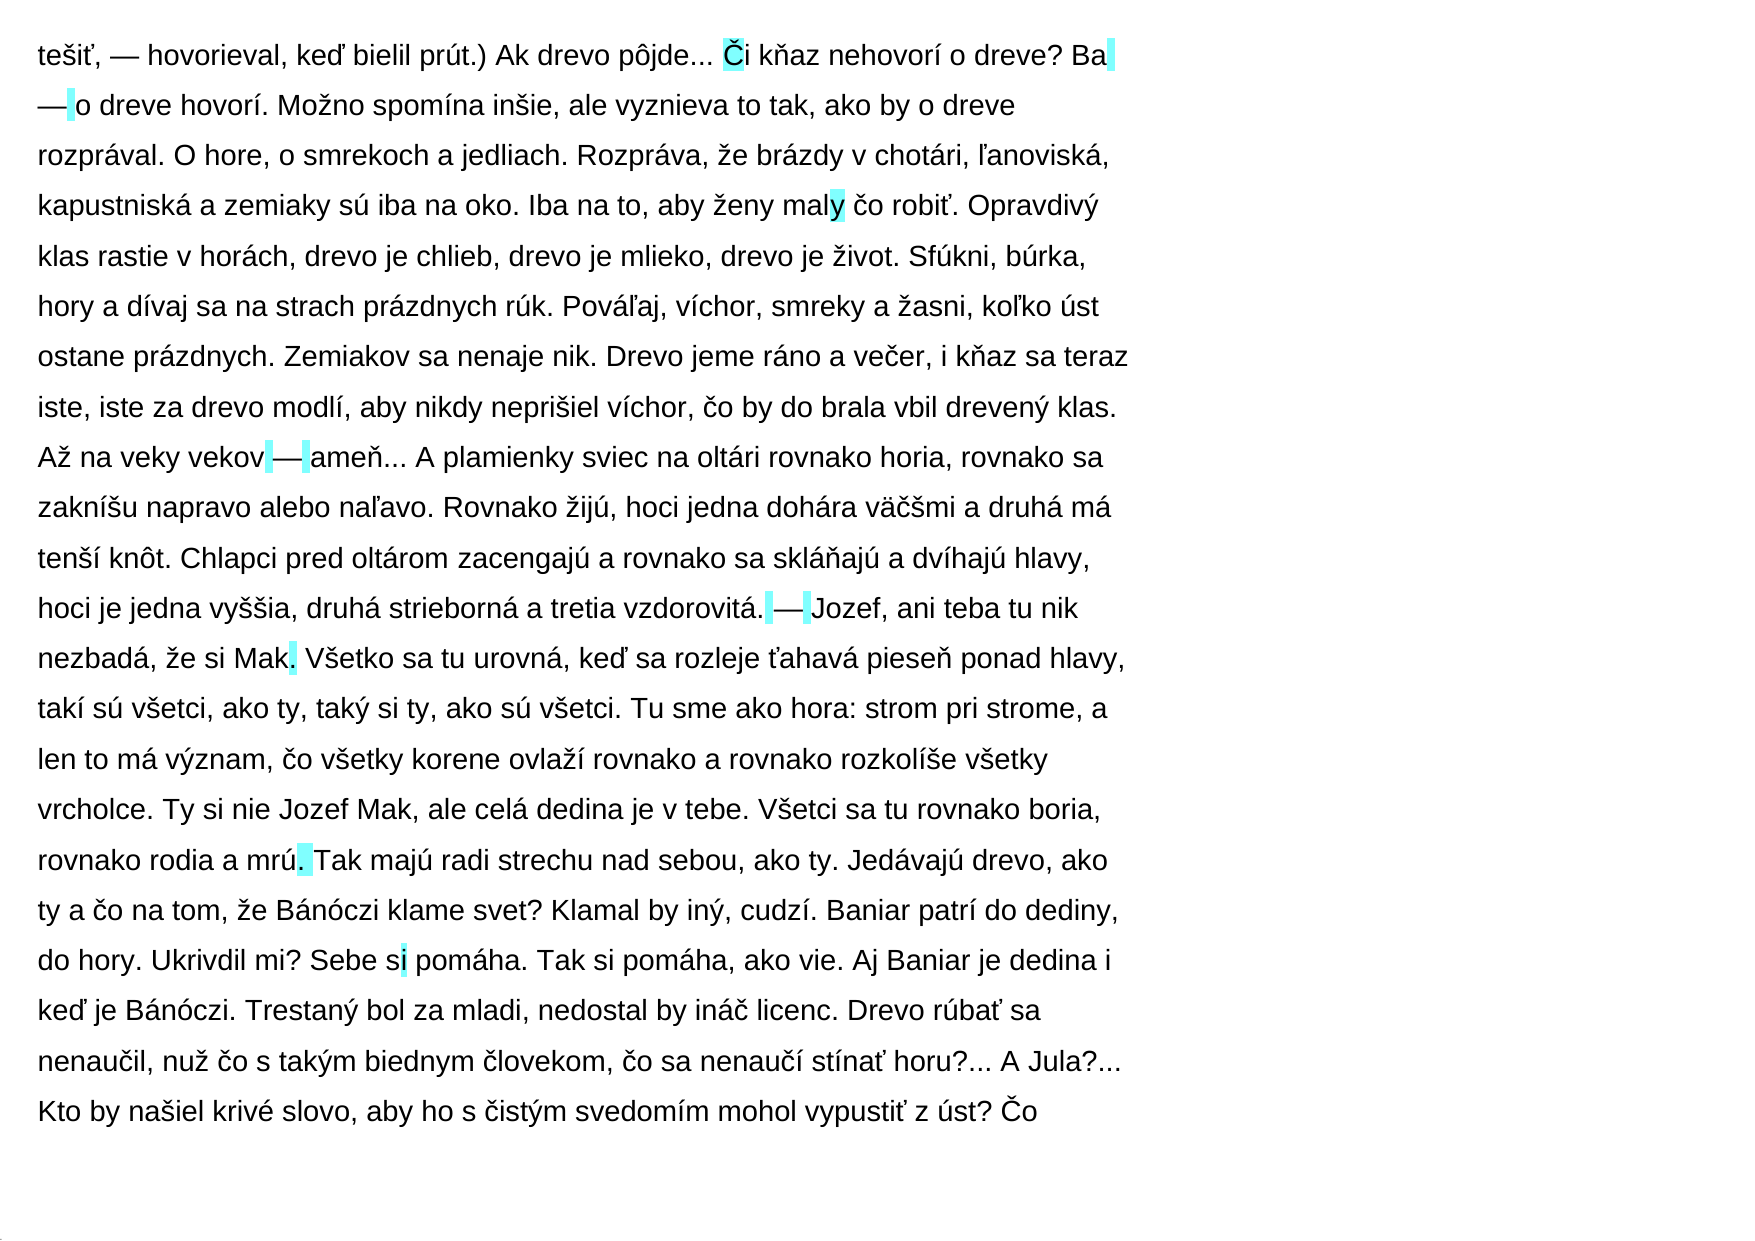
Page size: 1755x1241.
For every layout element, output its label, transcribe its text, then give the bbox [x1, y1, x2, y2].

text tešiť, — hovorieval, keď bielil prút.) Ak drevo pôjde... Či kňaz nehovorí o dreve? Ba — o dreve hovorí. Možno spomína inšie, ale vyznieva to tak, ako by o dreve rozprával. O hore, o smrekoch a jedliach. Rozpráva, že brázdy v chotári, ľanoviská, kapustniská a zemiaky sú iba na oko. Iba na to, aby ženy maly čo robiť. Opravdivý klas rastie v horách, drevo je chlieb, drevo je mlieko, drevo je život. Sfúkni, búrka, hory a dívaj sa na strach prázdnych rúk. Pováľaj, víchor, smreky a žasni, koľko úst ostane prázdnych. Zemiakov sa nenaje nik. Drevo jeme ráno a večer, i kňaz sa teraz iste, iste za drevo modlí, aby nikdy neprišiel víchor, čo by do brala vbil drevený klas. Až na veky vekov — ameň... A plamienky sviec na oltári rovnako horia, rovnako sa zakníšu napravo alebo naľavo. Rovnako žijú, hoci jedna dohára väčšmi a druhá má tenší knôt. Chlapci pred oltárom zacengajú a rovnako sa skláňajú a dvíhajú hlavy, hoci je jedna vyššia, druhá strieborná a tretia vzdorovitá. — Jozef, ani teba tu nik nezbadá, že si Mak. Všetko sa tu urovná, keď sa rozleje ťahavá pieseň ponad hlavy, takí sú všetci, ako ty, taký si ty, ako sú všetci. Tu sme ako hora: strom pri strome, a len to má význam, čo všetky korene ovlaží rovnako a rovnako rozkolíše všetky vrcholce. Ty si nie Jozef Mak, ale celá dedina je v tebe. Všetci sa tu rovnako boria, rovnako rodia a mrú. Tak majú radi strechu nad sebou, ako ty. Jedávajú drevo, ako ty a čo na tom, že Bánóczi klame svet? Klamal by iný, cudzí. Baniar patrí do dediny, do hory. Ukrivdil mi? Sebe si pomáha. Tak si pomáha, ako vie. Aj Baniar je dedina i keď je Bánóczi. Trestaný bol za mladi, nedostal by ináč licenc. Drevo rúbať sa nenaučil, nuž čo s takým biednym človekom, čo sa nenaučí stínať horu?... A Jula?... Kto by našiel krivé slovo, aby ho s čistým svedomím mohol vypustiť z úst? Čo [37, 37, 1130, 1128]
